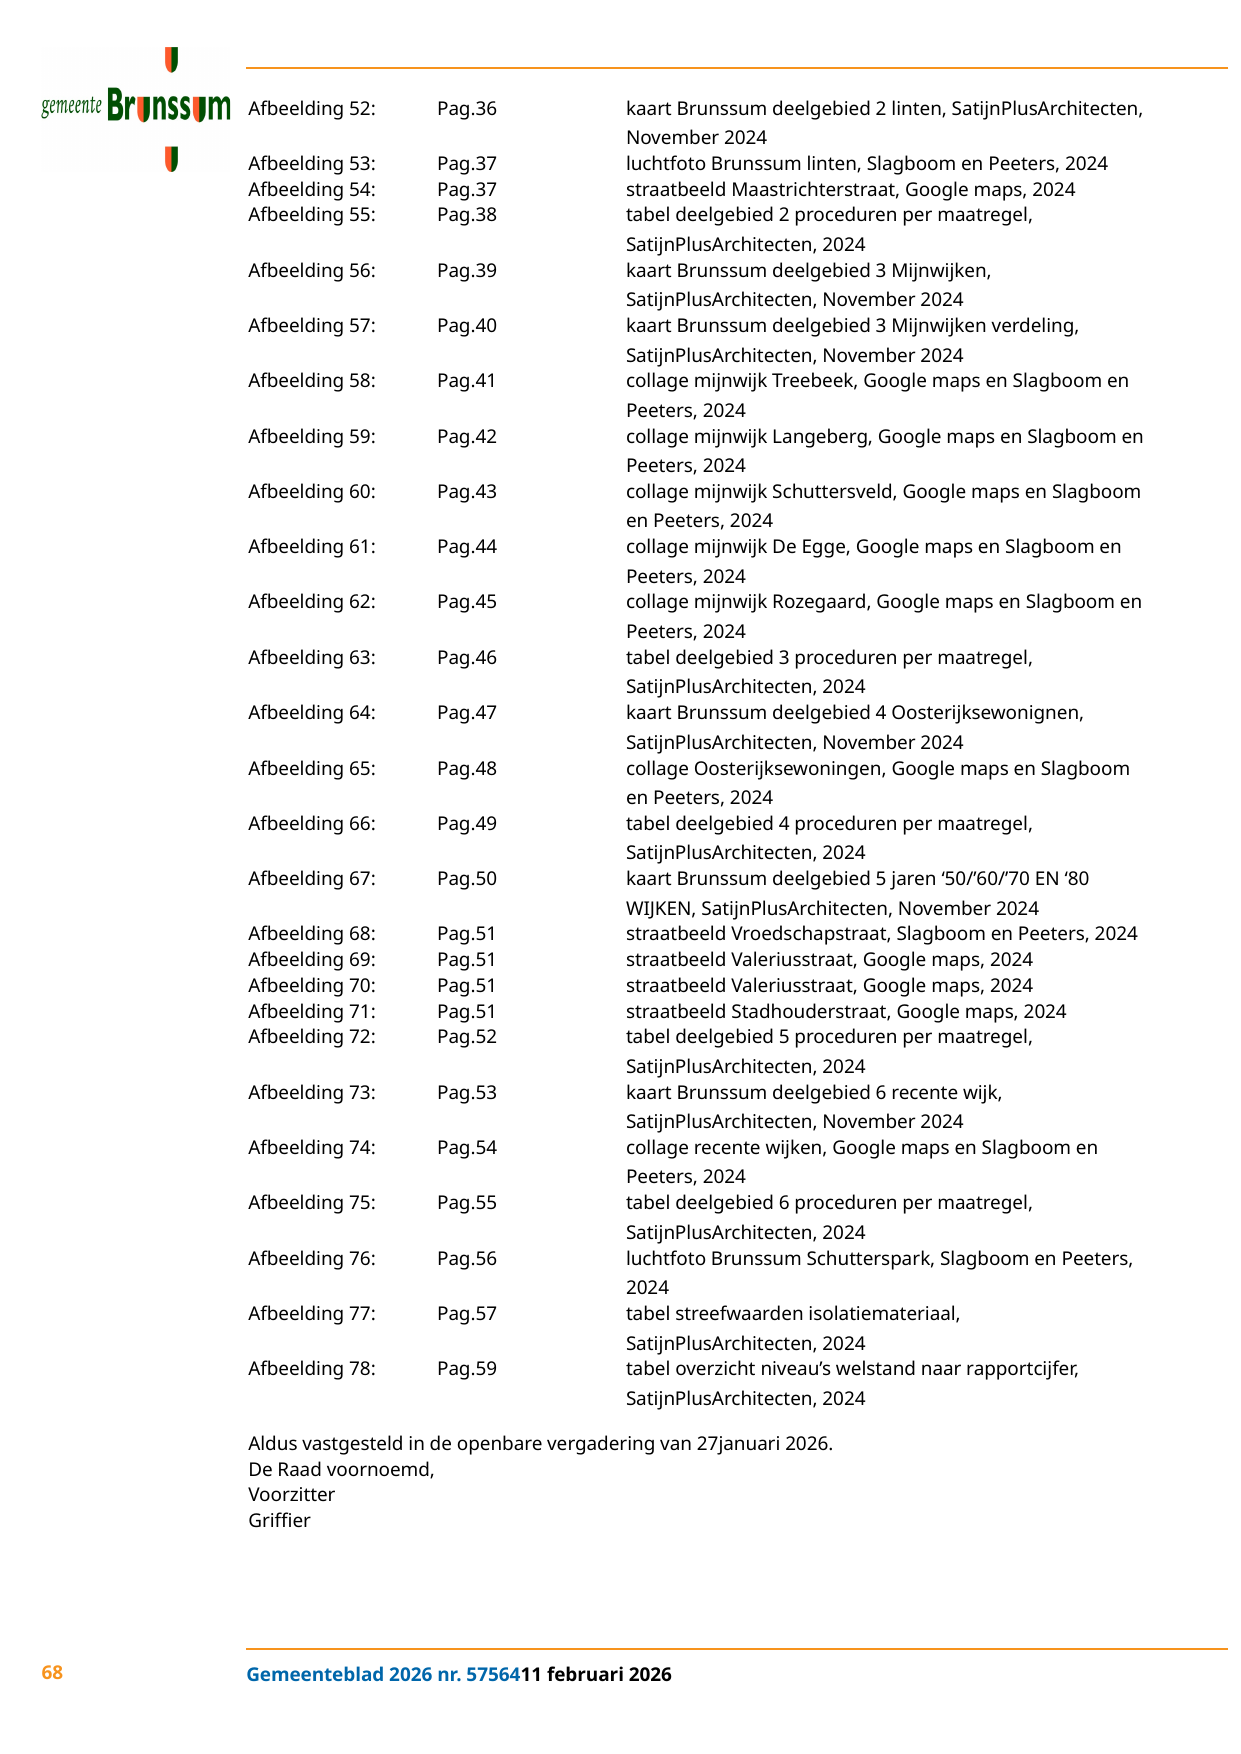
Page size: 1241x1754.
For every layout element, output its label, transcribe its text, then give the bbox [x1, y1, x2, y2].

table_cell Pag.37 [437, 150, 626, 176]
table_cell Pag.40 [437, 312, 626, 367]
table_cell Pag.46 [437, 644, 626, 699]
table_cell Afbeelding 61: [248, 534, 437, 589]
table_cell Afbeelding 63: [248, 644, 437, 699]
table_cell Afbeelding 56: [248, 257, 437, 312]
table_cell Pag.51 [437, 946, 626, 972]
table_cell Pag.52 [437, 1024, 626, 1079]
table_cell tabel deelgebied 3 proceduren per maatregel, SatijnPlusArchitecten, 2024 [626, 644, 1152, 699]
table_cell collage mijnwijk Langeberg, Google maps en Slagboom en Peeters, 2024 [626, 423, 1152, 478]
table_cell straatbeeld Valeriusstraat, Google maps, 2024 [626, 972, 1152, 998]
table_cell Afbeelding 75: [248, 1190, 437, 1245]
table_cell straatbeeld Valeriusstraat, Google maps, 2024 [626, 946, 1152, 972]
table_cell Afbeelding 72: [248, 1024, 437, 1079]
table_cell Pag.45 [437, 589, 626, 644]
table_cell Afbeelding 69: [248, 946, 437, 972]
table_cell Afbeelding 66: [248, 810, 437, 865]
table_cell straatbeeld Vroedschapstraat, Slagboom en Peeters, 2024 [626, 921, 1152, 946]
table_cell tabel deelgebied 5 proceduren per maatregel, SatijnPlusArchitecten, 2024 [626, 1024, 1152, 1079]
table_cell Afbeelding 53: [248, 150, 437, 176]
text De Raad voornoemd, [248, 1456, 1152, 1481]
table_cell collage mijnwijk Rozegaard, Google maps en Slagboom en Peeters, 2024 [626, 589, 1152, 644]
table_cell Pag.56 [437, 1245, 626, 1300]
table_cell kaart Brunssum deelgebied 5 jaren ‘50/’60/’70 EN ‘80 WIJKEN, SatijnPlusArchitecten, November 2024 [626, 865, 1152, 921]
table_cell kaart Brunssum deelgebied 4 Oosterijksewonignen, SatijnPlusArchitecten, November 2024 [626, 699, 1152, 755]
table_cell Afbeelding 57: [248, 312, 437, 367]
table_cell Afbeelding 65: [248, 755, 437, 810]
text Aldus vastgesteld in de openbare vergadering van 27januari 2026. [248, 1430, 1152, 1456]
table_cell Afbeelding 64: [248, 699, 437, 755]
table_cell Afbeelding 52: [248, 95, 437, 150]
table_cell Afbeelding 78: [248, 1355, 437, 1411]
table_cell Pag.51 [437, 921, 626, 946]
table_cell Afbeelding 59: [248, 423, 437, 478]
table_cell Afbeelding 73: [248, 1079, 437, 1134]
table_cell Pag.47 [437, 699, 626, 755]
table_cell Afbeelding 55: [248, 202, 437, 257]
table_cell Pag.39 [437, 257, 626, 312]
table_cell Pag.55 [437, 1190, 626, 1245]
table_cell tabel overzicht niveau’s welstand naar rapportcijfer, SatijnPlusArchitecten, 2024 [626, 1355, 1152, 1411]
table_cell Afbeelding 74: [248, 1134, 437, 1189]
table_cell Afbeelding 68: [248, 921, 437, 946]
table_cell collage mijnwijk Schuttersveld, Google maps en Slagboom en Peeters, 2024 [626, 478, 1152, 533]
table_cell Pag.43 [437, 478, 626, 533]
table_cell tabel deelgebied 2 proceduren per maatregel, SatijnPlusArchitecten, 2024 [626, 202, 1152, 257]
table_cell Pag.51 [437, 998, 626, 1023]
table_cell Pag.36 [437, 95, 626, 150]
table_cell luchtfoto Brunssum Schutterspark, Slagboom en Peeters, 2024 [626, 1245, 1152, 1300]
table_cell collage mijnwijk De Egge, Google maps en Slagboom en Peeters, 2024 [626, 534, 1152, 589]
table_cell kaart Brunssum deelgebied 2 linten, SatijnPlusArchitecten, November 2024 [626, 95, 1152, 150]
table_cell kaart Brunssum deelgebied 3 Mijnwijken verdeling, SatijnPlusArchitecten, November 2024 [626, 312, 1152, 367]
table_cell Pag.38 [437, 202, 626, 257]
table_cell Pag.42 [437, 423, 626, 478]
table_cell Pag.54 [437, 1134, 626, 1189]
table_cell straatbeeld Maastrichterstraat, Google maps, 2024 [626, 176, 1152, 202]
text Griffier [248, 1507, 1152, 1533]
table_cell Afbeelding 60: [248, 478, 437, 533]
table_cell Afbeelding 77: [248, 1300, 437, 1355]
table_cell Afbeelding 54: [248, 176, 437, 202]
table_cell Pag.49 [437, 810, 626, 865]
table_cell straatbeeld Stadhouderstraat, Google maps, 2024 [626, 998, 1152, 1023]
table_cell Afbeelding 71: [248, 998, 437, 1023]
table_cell kaart Brunssum deelgebied 6 recente wijk, SatijnPlusArchitecten, November 2024 [626, 1079, 1152, 1134]
table_cell Pag.44 [437, 534, 626, 589]
table_cell Pag.57 [437, 1300, 626, 1355]
table_cell Afbeelding 58: [248, 368, 437, 423]
table_cell kaart Brunssum deelgebied 3 Mijnwijken, SatijnPlusArchitecten, November 2024 [626, 257, 1152, 312]
table_cell Pag.37 [437, 176, 626, 202]
table_cell Pag.48 [437, 755, 626, 810]
table_cell Pag.59 [437, 1355, 626, 1411]
table_cell collage Oosterijksewoningen, Google maps en Slagboom en Peeters, 2024 [626, 755, 1152, 810]
table_cell collage mijnwijk Treebeek, Google maps en Slagboom en Peeters, 2024 [626, 368, 1152, 423]
table_cell Pag.53 [437, 1079, 626, 1134]
table_cell Pag.50 [437, 865, 626, 921]
table_cell luchtfoto Brunssum linten, Slagboom en Peeters, 2024 [626, 150, 1152, 176]
table_cell Afbeelding 70: [248, 972, 437, 998]
table_cell tabel streefwaarden isolatiemateriaal, SatijnPlusArchitecten, 2024 [626, 1300, 1152, 1355]
table_cell Afbeelding 67: [248, 865, 437, 921]
table_cell Pag.41 [437, 368, 626, 423]
table_cell tabel deelgebied 4 proceduren per maatregel, SatijnPlusArchitecten, 2024 [626, 810, 1152, 865]
table_cell tabel deelgebied 6 proceduren per maatregel, SatijnPlusArchitecten, 2024 [626, 1190, 1152, 1245]
table_cell Afbeelding 62: [248, 589, 437, 644]
table_cell collage recente wijken, Google maps en Slagboom en Peeters, 2024 [626, 1134, 1152, 1189]
text Voorzitter [248, 1481, 1152, 1507]
table_cell Afbeelding 76: [248, 1245, 437, 1300]
picture [41, 47, 231, 172]
table_cell Pag.51 [437, 972, 626, 998]
